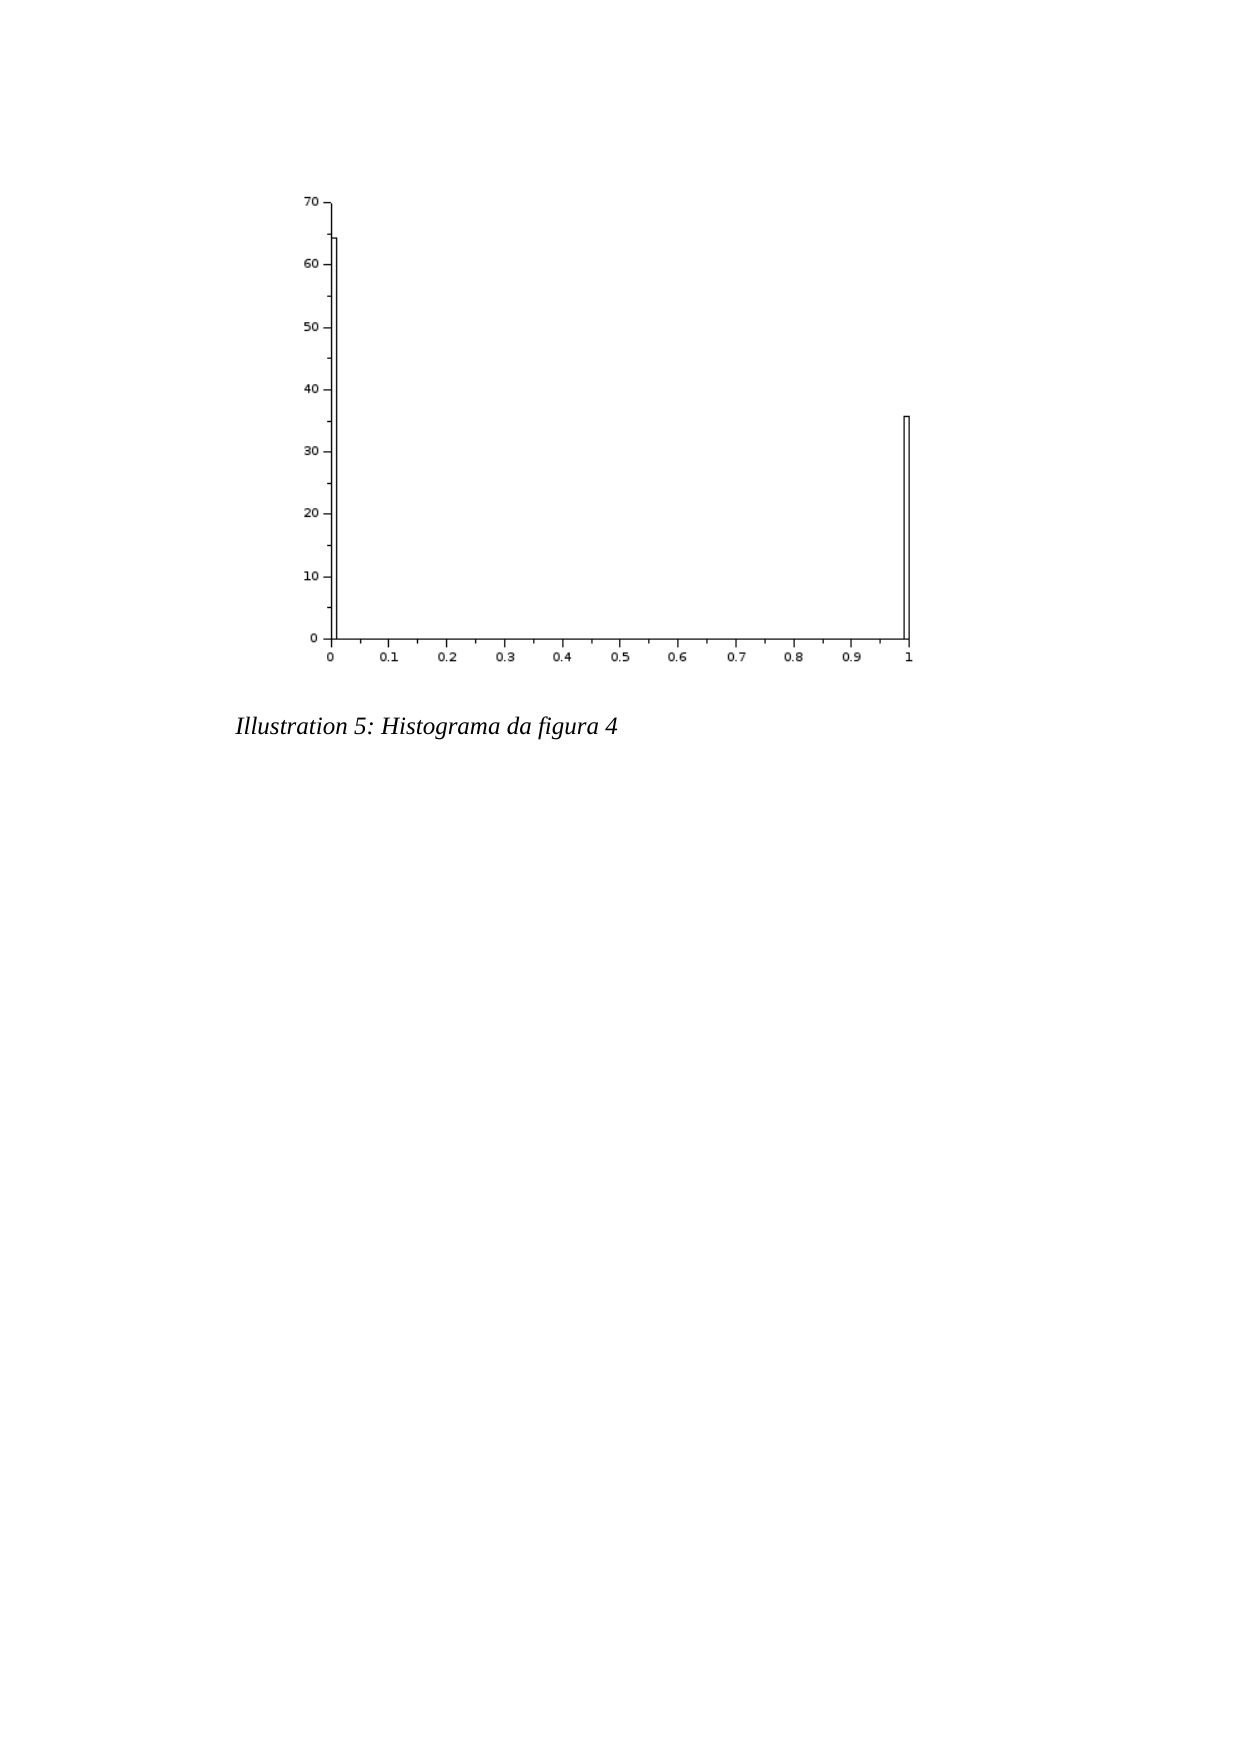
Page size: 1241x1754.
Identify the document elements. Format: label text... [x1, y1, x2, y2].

text Illustration 5: Histograma da figura 4 [235, 712, 1005, 740]
picture [235, 130, 1005, 712]
